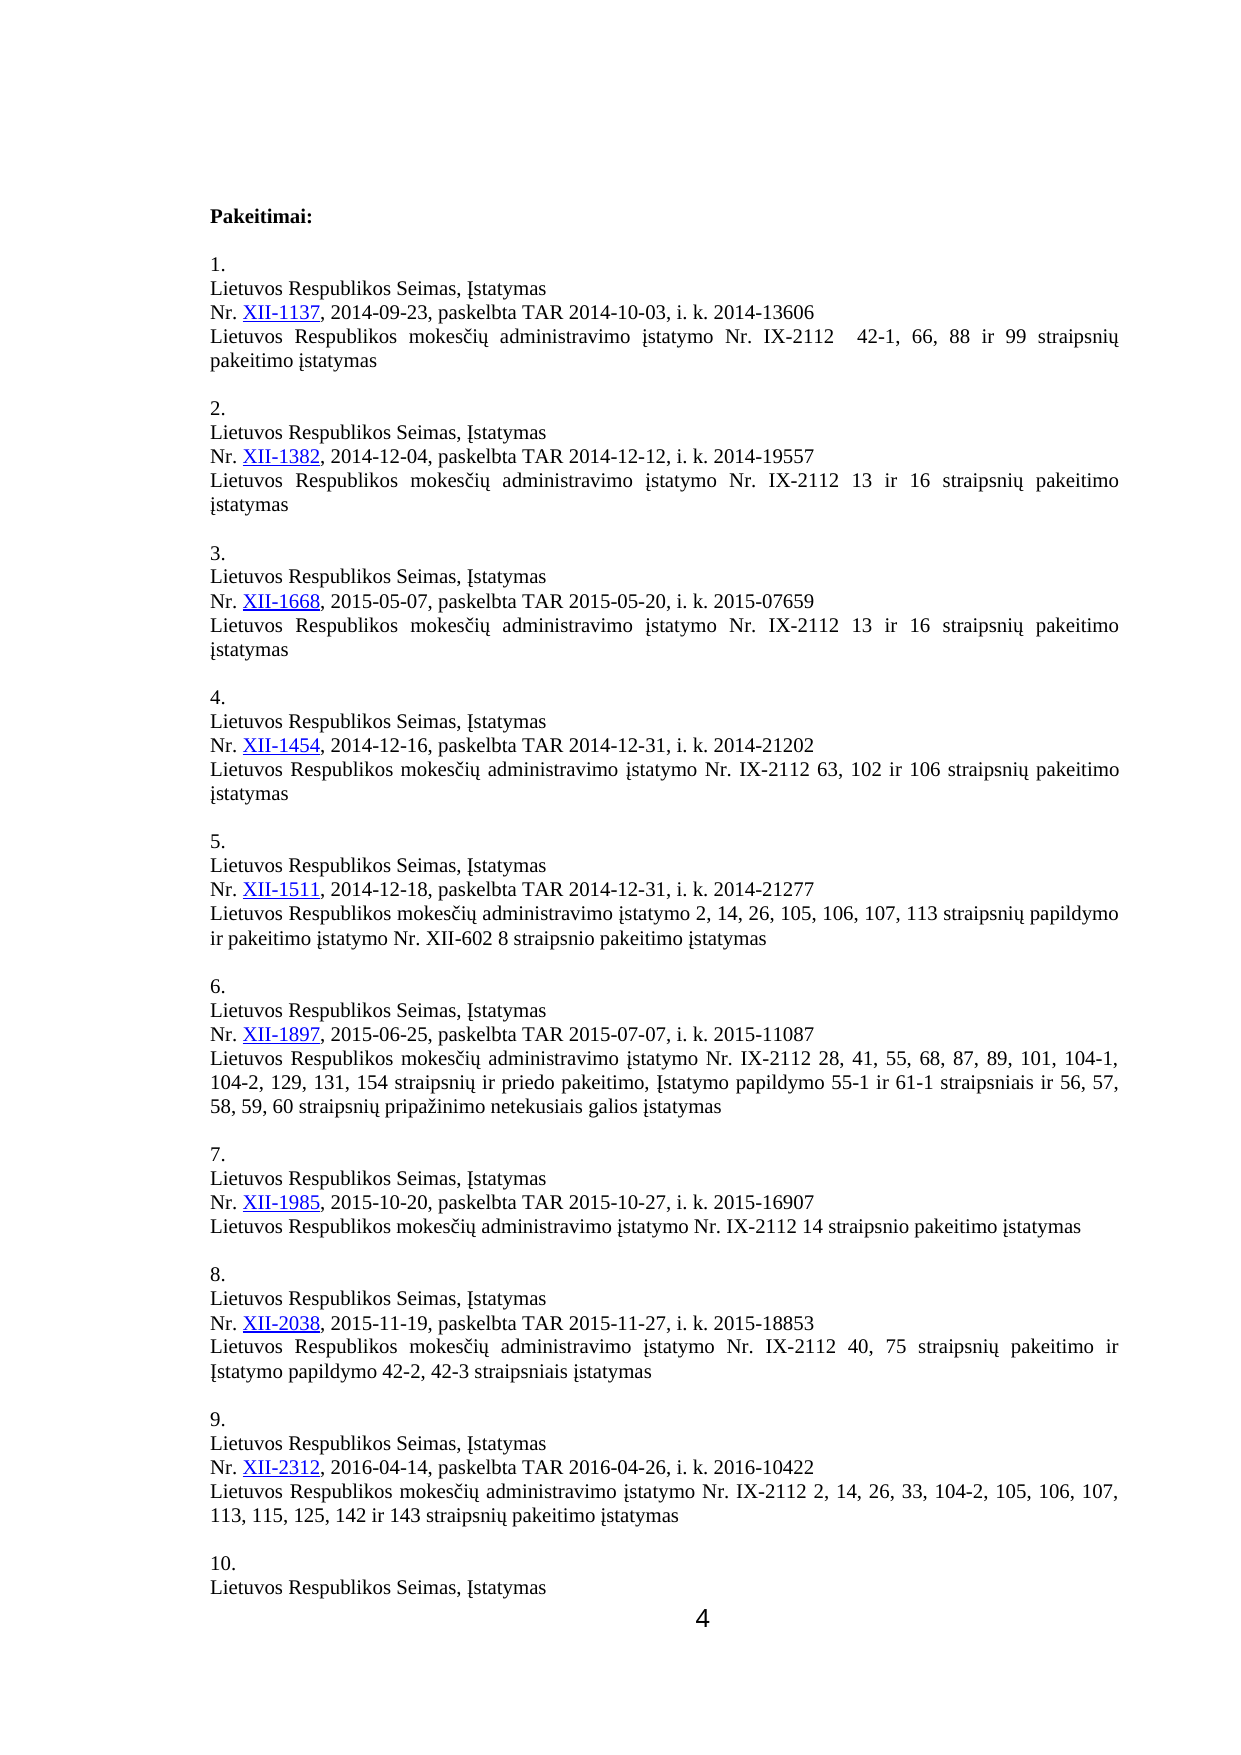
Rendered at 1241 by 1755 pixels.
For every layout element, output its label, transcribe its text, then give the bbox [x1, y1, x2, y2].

text Lietuvos Respublikos Seimas, Įstatymas [210, 709, 1120, 733]
text Pakeitimai: [210, 203, 1120, 228]
text Lietuvos Respublikos Seimas, Įstatymas [210, 1431, 1120, 1455]
text Nr. XII-1511, 2014-12-18, paskelbta TAR 2014-12-31, i. k. 2014-21277 [210, 877, 1120, 901]
text Lietuvos Respublikos Seimas, Įstatymas [210, 564, 1120, 588]
text 4. [210, 685, 1120, 709]
text Lietuvos Respublikos mokesčių administravimo įstatymo Nr. IX-2112 14 straipsnio pakeitimo įstatymas [210, 1214, 1120, 1238]
text Nr. XII-1454, 2014-12-16, paskelbta TAR 2014-12-31, i. k. 2014-21202 [210, 733, 1120, 757]
text Lietuvos Respublikos mokesčių administravimo įstatymo Nr. IX-2112 42-1, 66, 88 ir 99 straipsnių pakeitimo įstatymas [210, 324, 1120, 372]
text Lietuvos Respublikos Seimas, Įstatymas [210, 276, 1120, 300]
text 9. [210, 1407, 1120, 1431]
text Nr. XII-1137, 2014-09-23, paskelbta TAR 2014-10-03, i. k. 2014-13606 [210, 300, 1120, 324]
text 10. [210, 1551, 1120, 1575]
text Lietuvos Respublikos Seimas, Įstatymas [210, 1286, 1120, 1310]
text Nr. XII-1985, 2015-10-20, paskelbta TAR 2015-10-27, i. k. 2015-16907 [210, 1190, 1120, 1214]
text 7. [210, 1142, 1120, 1166]
text Lietuvos Respublikos mokesčių administravimo įstatymo Nr. IX-2112 13 ir 16 straipsnių pakeitimo įstatymas [210, 468, 1120, 516]
text Lietuvos Respublikos Seimas, Įstatymas [210, 998, 1120, 1022]
text Nr. XII-1382, 2014-12-04, paskelbta TAR 2014-12-12, i. k. 2014-19557 [210, 444, 1120, 468]
text 6. [210, 973, 1120, 998]
text 5. [210, 829, 1120, 853]
text Nr. XII-1897, 2015-06-25, paskelbta TAR 2015-07-07, i. k. 2015-11087 [210, 1022, 1120, 1046]
text Lietuvos Respublikos mokesčių administravimo įstatymo Nr. IX-2112 28, 41, 55, 68, 87, 89, 101, 104-1, 104-2, 129, 131, 154 straipsnių ir priedo pakeitimo, Įstatymo papildymo 55-1 ir 61-1 straipsniais ir 56, 57, 58, 59, 60 straipsnių pripažinimo netekusiais galios įstatymas [210, 1046, 1120, 1118]
text Lietuvos Respublikos mokesčių administravimo įstatymo Nr. IX-2112 2, 14, 26, 33, 104-2, 105, 106, 107, 113, 115, 125, 142 ir 143 straipsnių pakeitimo įstatymas [210, 1479, 1120, 1527]
text Nr. XII-2312, 2016-04-14, paskelbta TAR 2016-04-26, i. k. 2016-10422 [210, 1455, 1120, 1479]
text Lietuvos Respublikos Seimas, Įstatymas [210, 420, 1120, 444]
text Nr. XII-1668, 2015-05-07, paskelbta TAR 2015-05-20, i. k. 2015-07659 [210, 588, 1120, 613]
text Lietuvos Respublikos mokesčių administravimo įstatymo 2, 14, 26, 105, 106, 107, 113 straipsnių papildymo ir pakeitimo įstatymo Nr. XII-602 8 straipsnio pakeitimo įstatymas [210, 901, 1120, 949]
text 2. [210, 396, 1120, 420]
text 1. [210, 252, 1120, 276]
text Lietuvos Respublikos Seimas, Įstatymas [210, 853, 1120, 877]
text Lietuvos Respublikos mokesčių administravimo įstatymo Nr. IX-2112 13 ir 16 straipsnių pakeitimo įstatymas [210, 613, 1120, 661]
text Lietuvos Respublikos Seimas, Įstatymas [210, 1166, 1120, 1190]
text 3. [210, 540, 1120, 564]
text Lietuvos Respublikos mokesčių administravimo įstatymo Nr. IX-2112 63, 102 ir 106 straipsnių pakeitimo įstatymas [210, 757, 1120, 805]
text Lietuvos Respublikos Seimas, Įstatymas [210, 1575, 1120, 1599]
text 8. [210, 1262, 1120, 1286]
text Nr. XII-2038, 2015-11-19, paskelbta TAR 2015-11-27, i. k. 2015-18853 [210, 1310, 1120, 1334]
text Lietuvos Respublikos mokesčių administravimo įstatymo Nr. IX-2112 40, 75 straipsnių pakeitimo ir Įstatymo papildymo 42-2, 42-3 straipsniais įstatymas [210, 1334, 1120, 1383]
